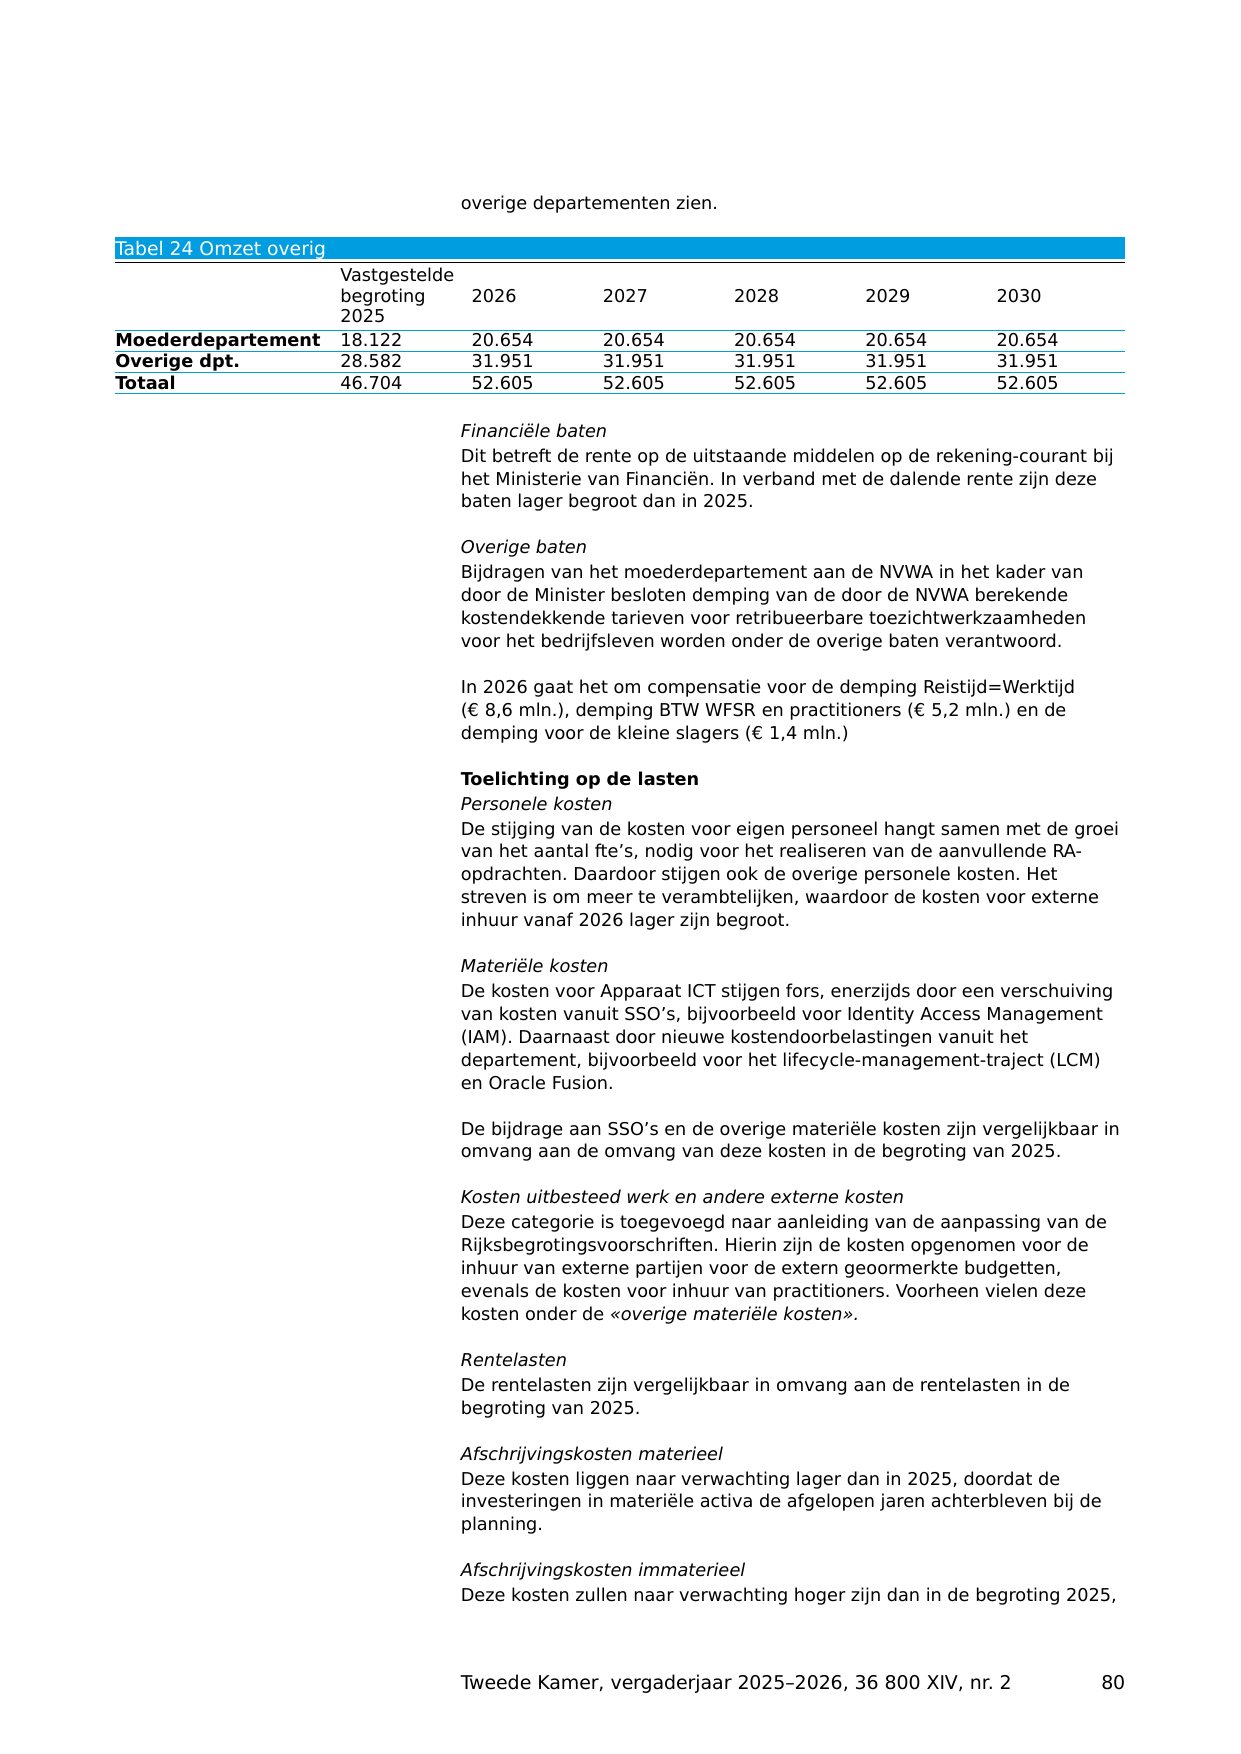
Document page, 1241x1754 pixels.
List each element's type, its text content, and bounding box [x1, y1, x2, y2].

table_cell 2028 [731, 263, 862, 330]
table_cell 20.654 [469, 331, 600, 351]
table_cell 52.605 [731, 373, 862, 393]
table_cell 31.951 [862, 352, 993, 372]
table_cell [115, 263, 337, 330]
text In 2026 gaat het om compensatie voor de demping Reistijd=Werktijd (€ 8,6 mln.), demping BTW WFSR en practitioners (€ 5,2 mln.) en de demping voor de kleine slagers (€ 1,4 mln.) [461, 675, 1125, 744]
text Dit betreft de rente op de uitstaande middelen op de rekening-courant bij het Ministerie van Financiën. In verband met de dalende rente zijn deze baten lager begroot dan in 2025. [461, 444, 1125, 512]
table_cell 28.582 [337, 352, 468, 372]
table_cell 52.605 [994, 373, 1125, 393]
text Overige baten [461, 535, 1125, 558]
table_cell 52.605 [862, 373, 993, 393]
text Materiële kosten [461, 954, 1125, 977]
table_cell Totaal [115, 373, 337, 393]
table_cell 20.654 [600, 331, 731, 351]
table_cell 2026 [469, 263, 600, 330]
text De stijging van de kosten voor eigen personeel hangt samen met de groei van het aantal fte’s, nodig voor het realiseren van de aanvullende RA-opdrachten. Daardoor stijgen ook de overige personele kosten. Het streven is om meer te verambtelijken, waardoor de kosten voor externe inhuur vanaf 2026 lager zijn begroot. [461, 817, 1125, 931]
table_cell 2030 [994, 263, 1125, 330]
table_cell 20.654 [862, 331, 993, 351]
table_cell 52.605 [600, 373, 731, 393]
text Afschrijvingskosten immaterieel [461, 1558, 1125, 1581]
table_cell 46.704 [337, 373, 468, 393]
table_cell Overige dpt. [115, 352, 337, 372]
text Rentelasten [461, 1348, 1125, 1371]
text Afschrijvingskosten materieel [461, 1442, 1125, 1464]
text Toelichting op de lasten [461, 767, 1125, 789]
text Deze categorie is toegevoegd naar aanleiding van de aanpassing van de Rijksbegrotingsvoorschriften. Hierin zijn de kosten opgenomen voor de inhuur van externe partijen voor de extern geoormerkte budgetten, evenals de kosten voor inhuur van practitioners. Voorheen vielen deze kosten onder de «overige materiële kosten». [461, 1210, 1125, 1325]
text Bijdragen van het moederdepartement aan de NVWA in het kader van door de Minister besloten demping van de door de NVWA berekende kostendekkende tarieven voor retribueerbare toezichtwerkzaamheden voor het bedrijfsleven worden onder de overige baten verantwoord. [461, 560, 1125, 652]
text Kosten uitbesteed werk en andere externe kosten [461, 1185, 1125, 1208]
table_cell 52.605 [469, 373, 600, 393]
text Personele kosten [461, 792, 1125, 814]
table_cell 31.951 [994, 352, 1125, 372]
table_cell 18.122 [337, 331, 468, 351]
text Deze kosten zullen naar verwachting hoger zijn dan in de begroting 2025, [461, 1583, 1125, 1606]
text De rentelasten zijn vergelijkbaar in omvang aan de rentelasten in de begroting van 2025. [461, 1373, 1125, 1419]
table_cell 31.951 [731, 352, 862, 372]
text De kosten voor Apparaat ICT stijgen fors, enerzijds door een verschuiving van kosten vanuit SSO’s, bijvoorbeeld voor Identity Access Management (IAM). Daarnaast door nieuwe kostendoorbelastingen vanuit het departement, bijvoorbeeld voor het lifecycle-management-traject (LCM) en Oracle Fusion. [461, 979, 1125, 1094]
table_cell Vastgestelde begroting 2025 [337, 263, 468, 330]
text De bijdrage aan SSO’s en de overige materiële kosten zijn vergelijkbaar in omvang aan de omvang van deze kosten in de begroting van 2025. [461, 1117, 1125, 1162]
table_cell 20.654 [994, 331, 1125, 351]
table_cell 31.951 [600, 352, 731, 372]
table_cell 20.654 [731, 331, 862, 351]
text overige departementen zien. [461, 191, 1125, 214]
table_cell 31.951 [469, 352, 600, 372]
text Financiële baten [461, 419, 1125, 442]
table_cell 2029 [862, 263, 993, 330]
text Deze kosten liggen naar verwachting lager dan in 2025, doordat de investeringen in materiële activa de afgelopen jaren achterbleven bij de planning. [461, 1467, 1125, 1535]
table_cell 2027 [600, 263, 731, 330]
table_cell Moederdepartement [115, 331, 337, 351]
